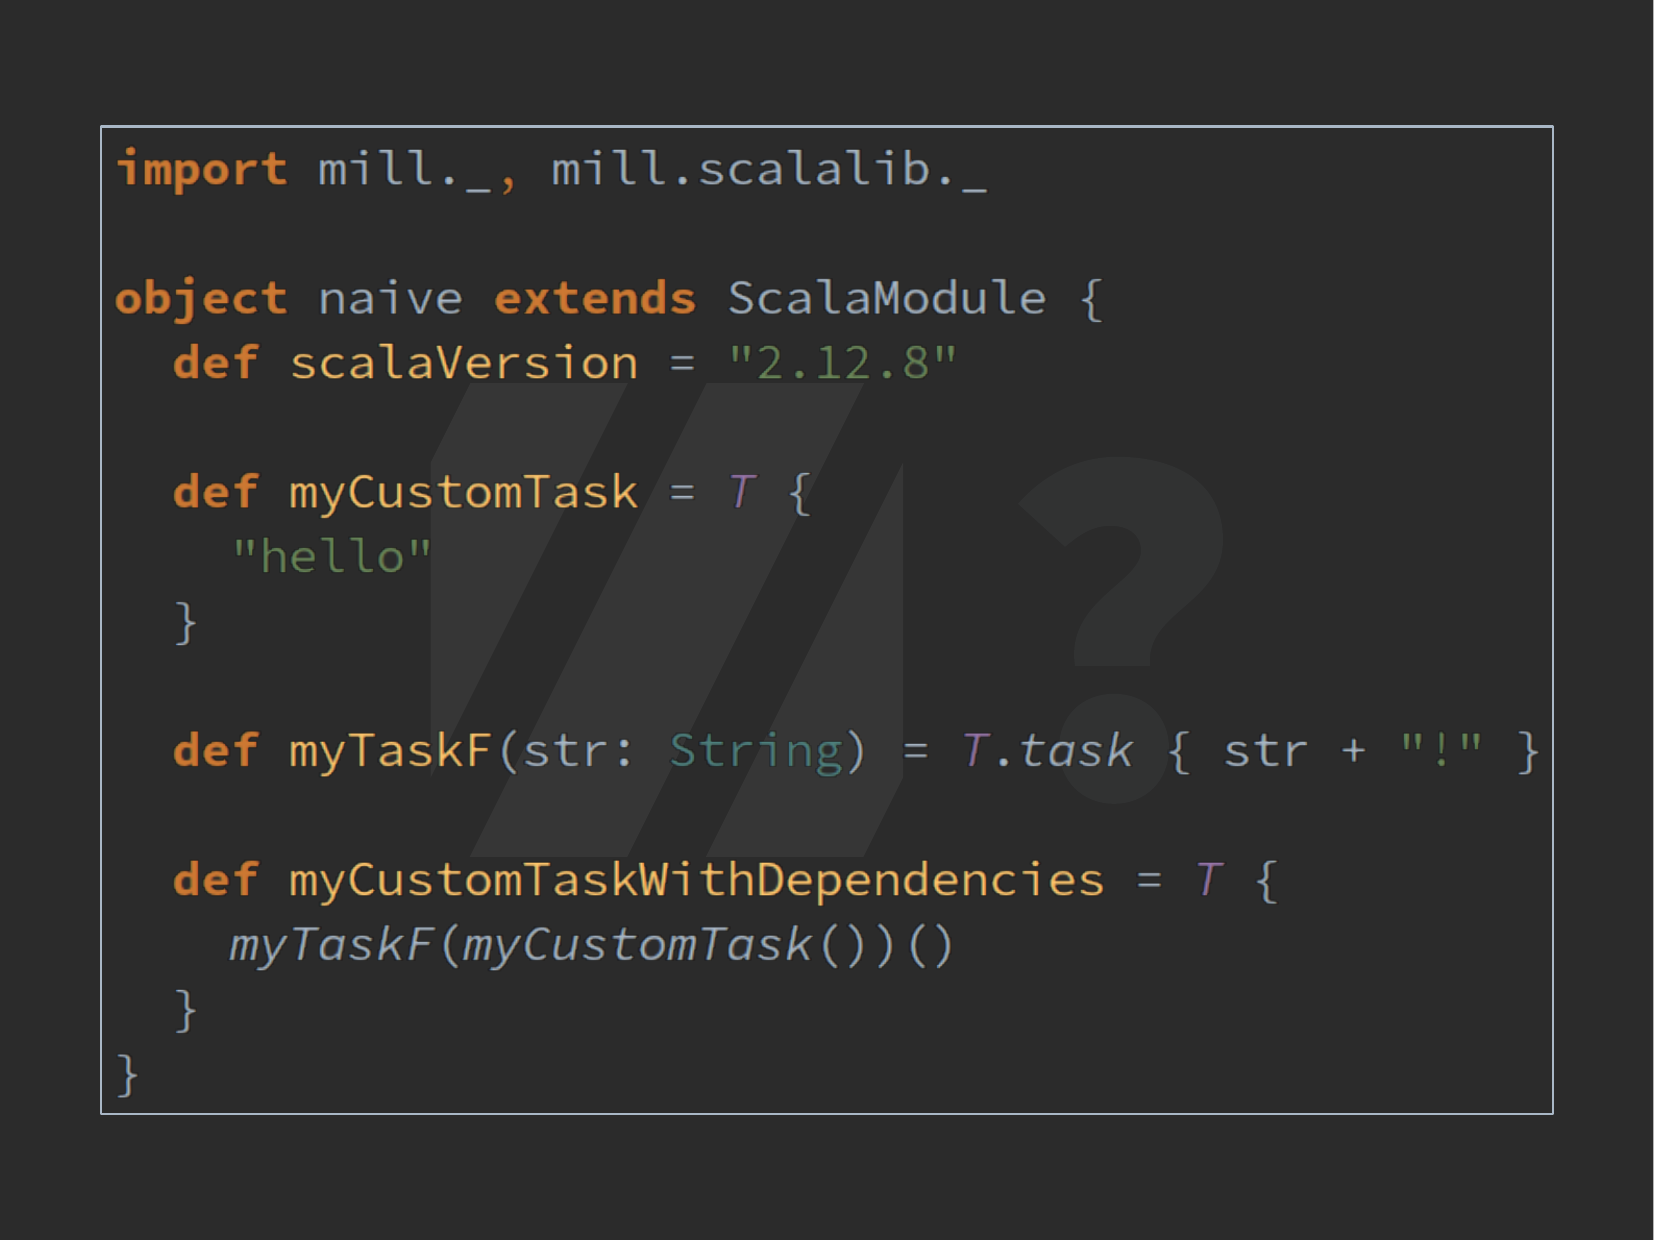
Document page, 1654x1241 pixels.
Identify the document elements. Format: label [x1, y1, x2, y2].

picture [101, 127, 1552, 1113]
